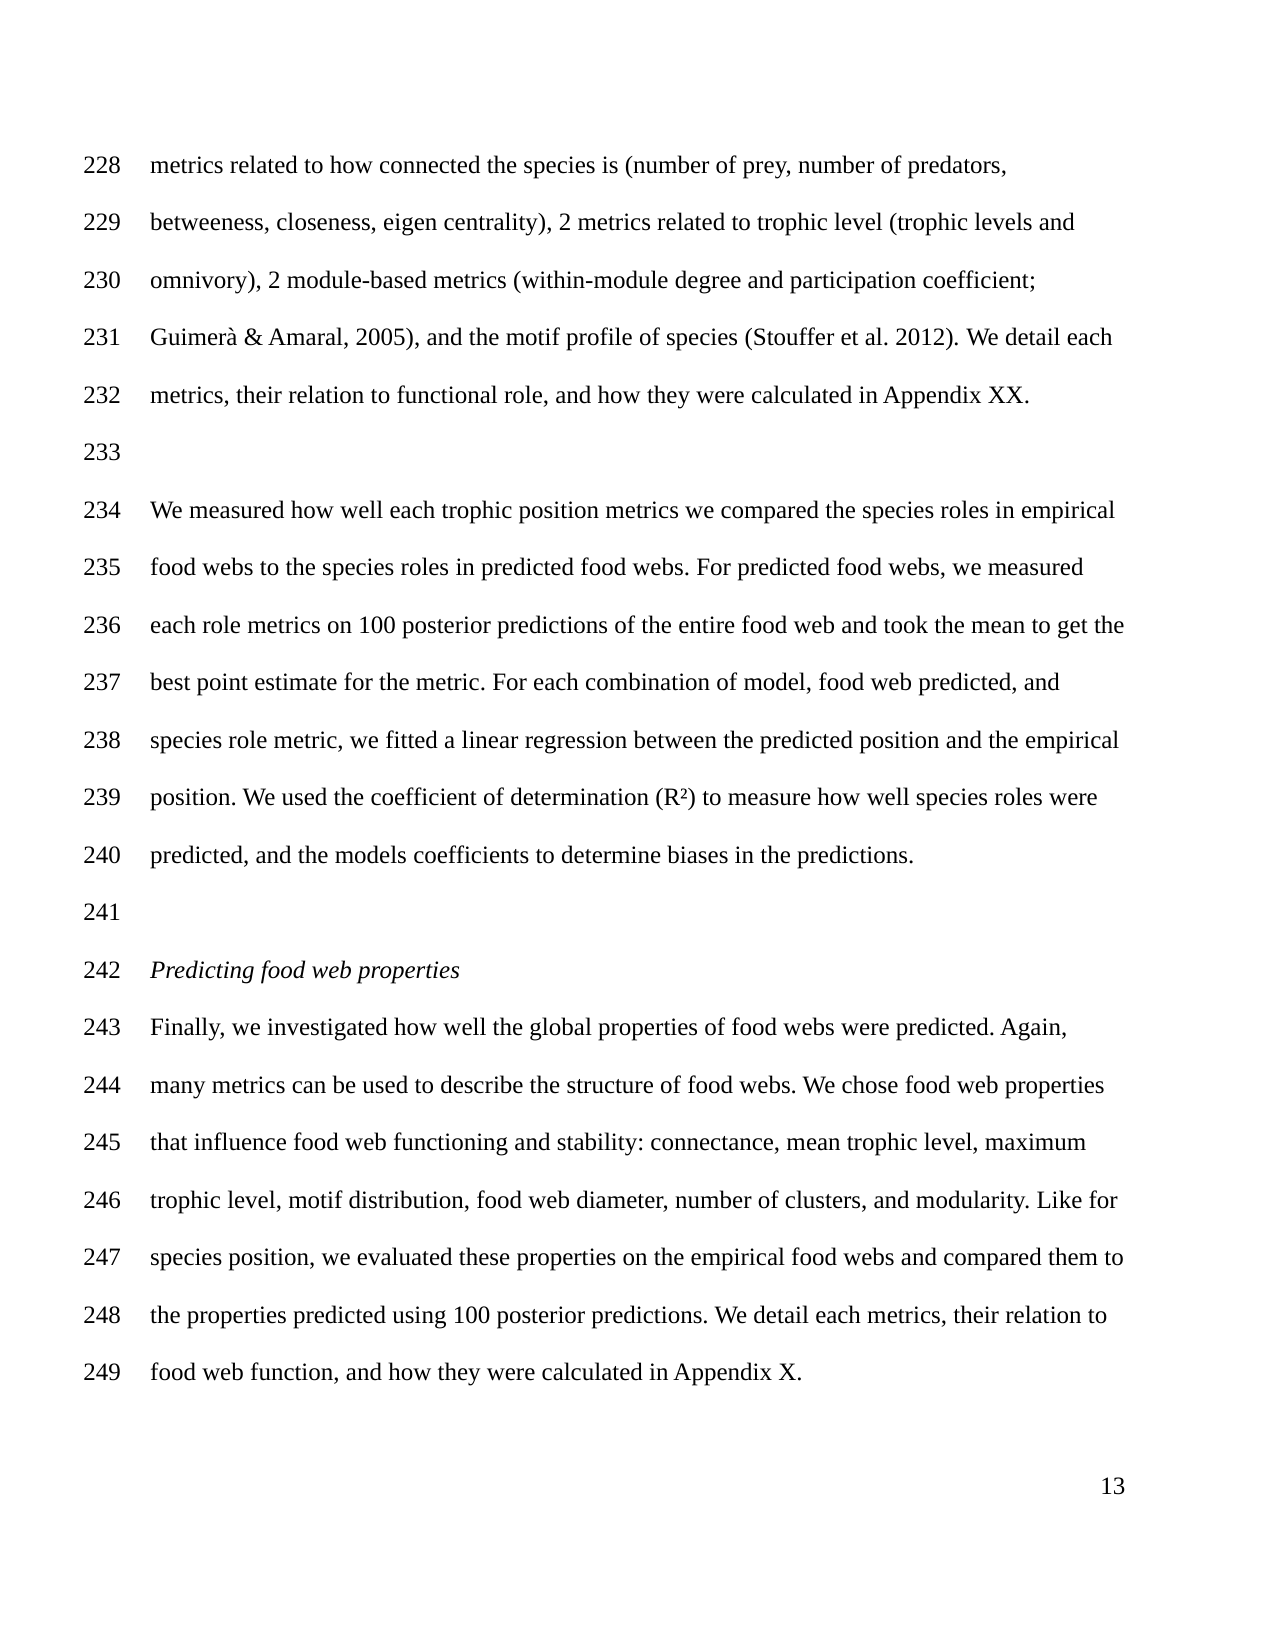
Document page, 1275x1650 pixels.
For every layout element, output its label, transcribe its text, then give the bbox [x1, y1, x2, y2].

text Finally, we investigated how well the global properties of food webs were predicted. Again, many metrics can be used to describe the structure of food webs. We chose food web properties that influence food web functioning and stability: connectance, mean trophic level, maximum trophic level, motif distribution, food web diameter, number of clusters, and modularity. Like for species position, we evaluated these properties on the empirical food webs and compared them to the properties predicted using 100 posterior predictions. We detail each metrics, their relation to food web function, and how they were calculated in Appendix X. [150, 1012, 1125, 1386]
text metrics related to how connected the species is (number of prey, number of predators, betweeness, closeness, eigen centrality), 2 metrics related to trophic level (trophic levels and omnivory), 2 module-based metrics (within-module degree and participation coefficient; Guimerà & Amaral, 2005), and the motif profile of species (Stouffer et al. 2012). We detail each metrics, their relation to functional role, and how they were calculated in Appendix XX. [150, 150, 1125, 409]
text Predicting food web properties [150, 955, 1125, 984]
text We measured how well each trophic position metrics we compared the species roles in empirical food webs to the species roles in predicted food webs. For predicted food webs, we measured each role metrics on 100 posterior predictions of the entire food web and took the mean to get the best point estimate for the metric. For each combination of model, food web predicted, and species role metric, we fitted a linear regression between the predicted position and the empirical position. We used the coefficient of determination (R²) to measure how well species roles were predicted, and the models coefficients to determine biases in the predictions. [150, 495, 1125, 869]
